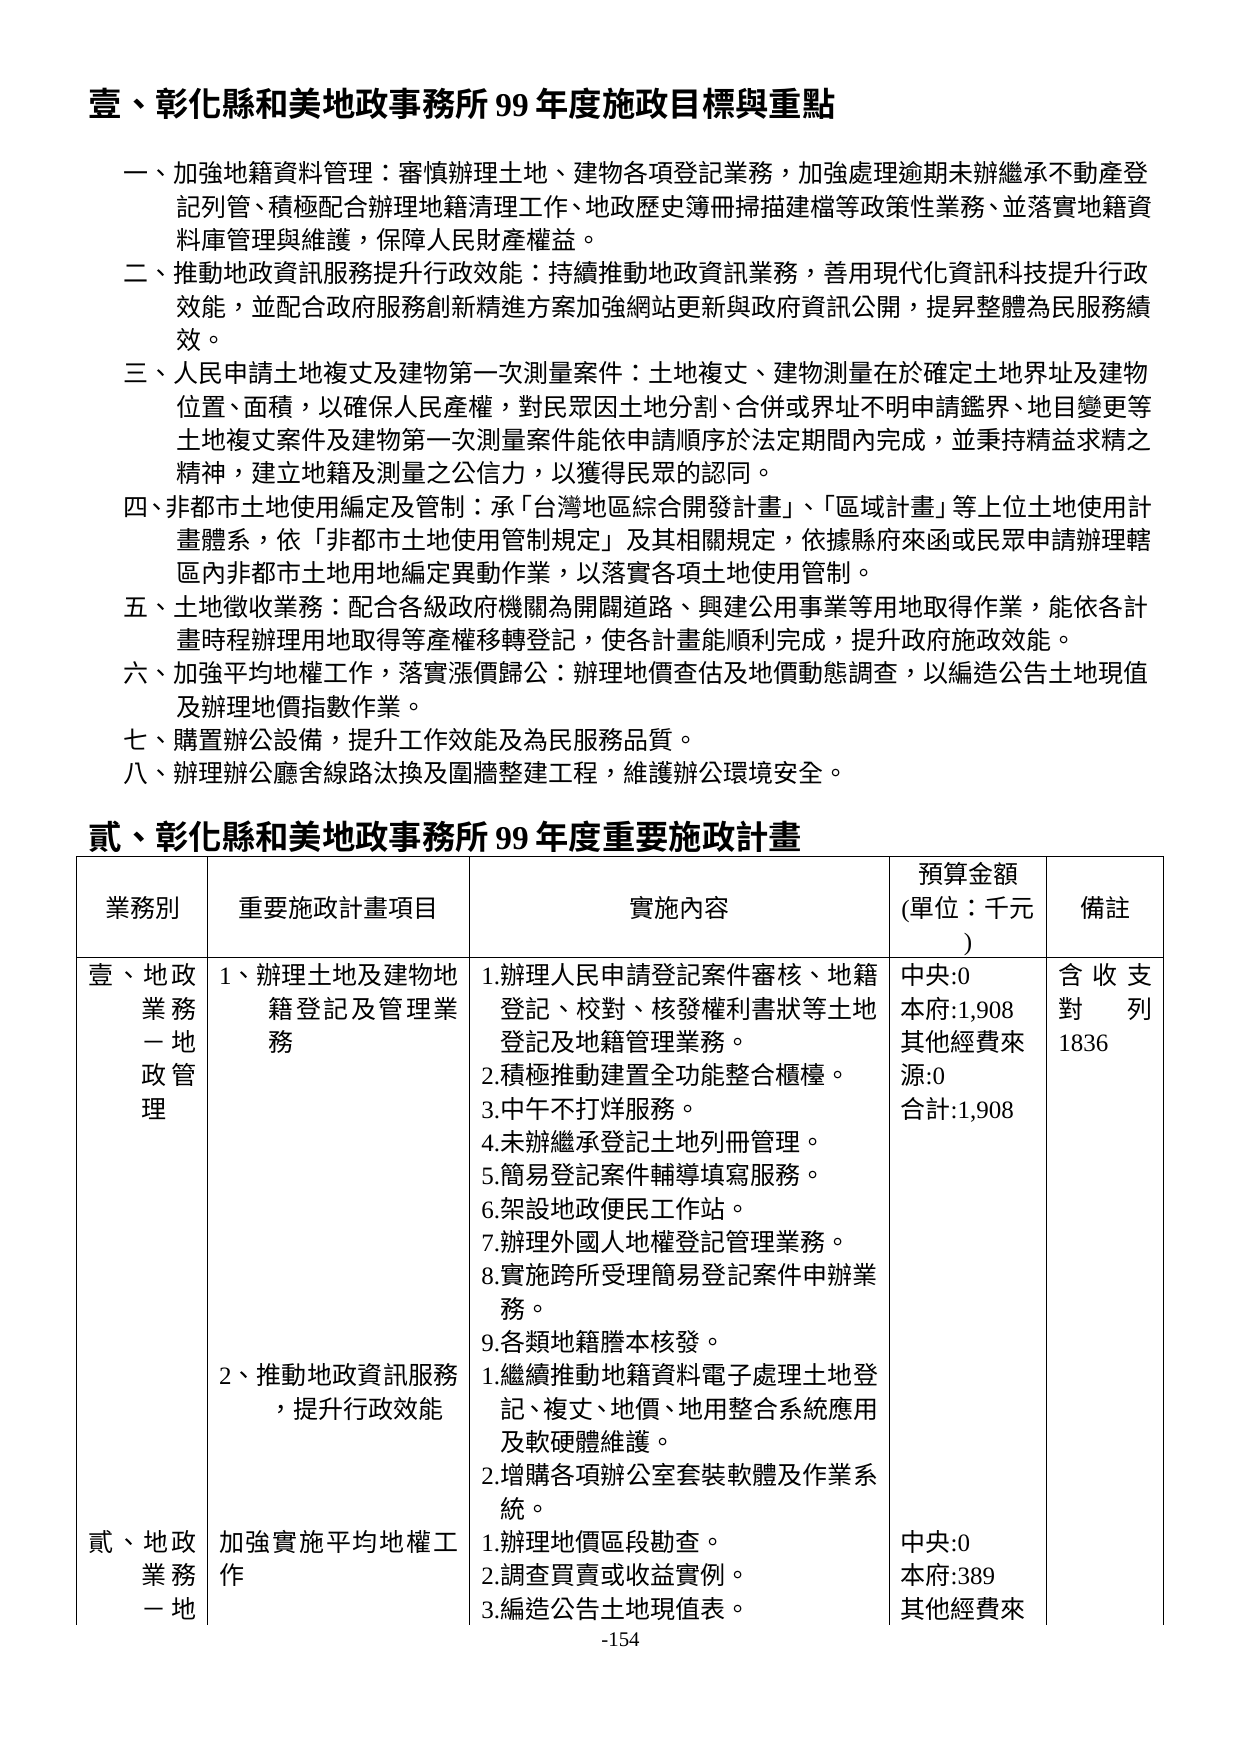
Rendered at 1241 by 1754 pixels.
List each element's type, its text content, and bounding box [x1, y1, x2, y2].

text 三、人民申請土地複丈及建物第一次測量案件：土地複丈、建物測量在於確定土地界址及建物位置、面積，以確保人民產權，對民眾因土地分割、合併或界址不明申請鑑界、地目變更等土地複丈案件及建物第一次測量案件能依申請順序於法定期間內完成，並秉持精益求精之精神，建立地籍及測量之公信力，以獲得民眾的認同。 [123, 356, 1152, 489]
text 二、推動地政資訊服務提升行政效能：持續推動地政資訊業務，善用現代化資訊科技提升行政效能，並配合政府服務創新精進方案加強網站更新與政府資訊公開，提昇整體為民服務績效。 [123, 256, 1152, 356]
text 一、加強地籍資料管理：審慎辦理土地、建物各項登記業務，加強處理逾期未辦繼承不動產登記列管、積極配合辦理地籍清理工作、地政歷史簿冊掃描建檔等政策性業務、並落實地籍資料庫管理與維護，保障人民財產權益。 [123, 156, 1152, 256]
table_cell [1047, 1525, 1163, 1625]
table_cell 加強實施平均地權工作 [208, 1525, 469, 1625]
table_cell [890, 1358, 1046, 1525]
table_header 預算金額 (單位：千元) [890, 857, 1046, 957]
table_cell 含收支對列1836 [1047, 958, 1163, 1358]
table_cell 1.繼續推動地籍資料電子處理土地登記、複丈、地價、地用整合系統應用及軟硬體維護。 2.增購各項辦公室套裝軟體及作業系統。 [470, 1358, 889, 1525]
text 七、購置辦公設備，提升工作效能及為民服務品質。 [123, 723, 1152, 756]
text 六、加強平均地權工作，落實漲價歸公：辦理地價查估及地價動態調查，以編造公告土地現值及辦理地價指數作業。 [123, 656, 1152, 723]
table_cell 壹、地政業務－地政管理 [77, 958, 207, 1358]
text 五、土地徵收業務：配合各級政府機關為開闢道路、興建公用事業等用地取得作業，能依各計畫時程辦理用地取得等產權移轉登記，使各計畫能順利完成，提升政府施政效能。 [123, 589, 1152, 656]
table_cell 貳、地政業務－地 [77, 1525, 207, 1625]
table_cell 1.辦理人民申請登記案件審核、地籍登記、校對、核發權利書狀等土地登記及地籍管理業務。 2.積極推動建置全功能整合櫃檯。 3.中午不打烊服務。 4.未辦繼承登記土地列冊管理。 5.簡易登記案件輔導填寫服務。 6.架設地政便民工作站。 7.辦理外國人地權登記管理業務。 8.實施跨所受理簡易登記案件申辦業務。 9.各類地籍謄本核發。 [470, 958, 889, 1358]
table_cell 中央:0 本府:389 其他經費來 [890, 1525, 1046, 1625]
table_cell [77, 1358, 207, 1525]
table_header 實施內容 [470, 857, 889, 957]
table_header 備註 [1047, 857, 1163, 957]
table_cell 辦理土地及建物地籍登記及管理業務 [208, 958, 469, 1358]
table_header 重要施政計畫項目 [208, 857, 469, 957]
table_cell 推動地政資訊服務，提升行政效能 [208, 1358, 469, 1525]
text 貳、彰化縣和美地政事務所99年度重要施政計畫 [88, 823, 1152, 856]
table_header 業務別 [77, 857, 207, 957]
text 壹、彰化縣和美地政事務所99年度施政目標與重點 [88, 89, 1152, 123]
table_cell [1047, 1358, 1163, 1525]
text 四、非都市土地使用編定及管制：承「台灣地區綜合開發計畫」、「區域計畫」等上位土地使用計畫體系，依「非都市土地使用管制規定」及其相關規定，依據縣府來函或民眾申請辦理轄區內非都市土地用地編定異動作業，以落實各項土地使用管制。 [123, 489, 1152, 589]
table_cell 1.辦理地價區段勘查。 2.調查買賣或收益實例。 3.編造公告土地現值表。 [470, 1525, 889, 1625]
text 八、辦理辦公廳舍線路汰換及圍牆整建工程，維護辦公環境安全。 [123, 756, 1152, 789]
table_cell 中央:0 本府:1,908 其他經費來源:0 合計:1,908 [890, 958, 1046, 1358]
